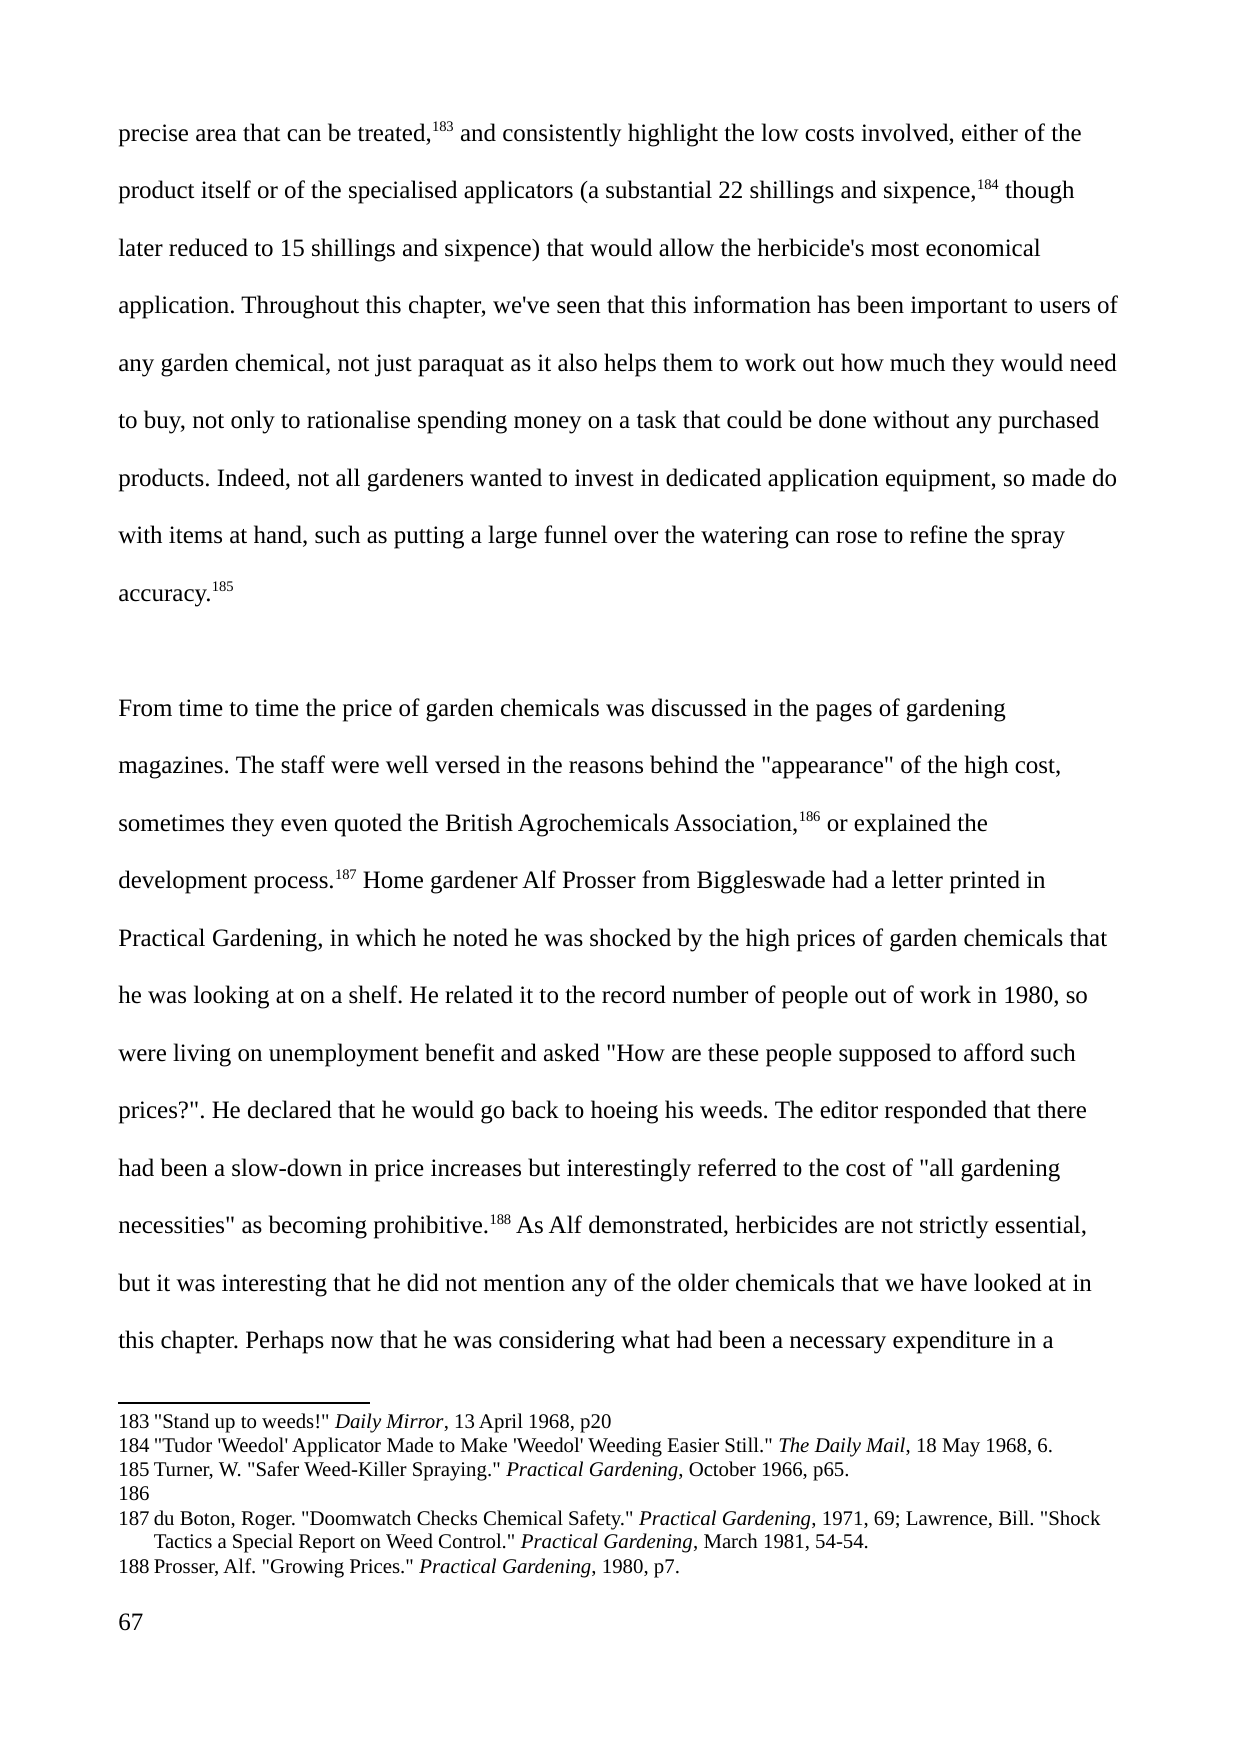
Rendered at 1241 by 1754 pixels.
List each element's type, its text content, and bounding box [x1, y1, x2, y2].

text du Boton, Roger. "Doomwatch Checks Chemical Safety." Practical Gardening, 1971, 69; Lawrence, Bill. "Shock Tactics a Special Report on Weed Control." Practical Gardening, March 1981, 54-54. [118, 1505, 1122, 1553]
text "Stand up to weeds!" Daily Mirror, 13 April 1968, p20 [118, 1409, 1122, 1433]
text Turner, W. "Safer Weed-Killer Spraying." Practical Gardening, October 1966, p65. [118, 1457, 1122, 1481]
text precise area that can be treated, and consistently highlight the low costs involved, either of the product itself or of the specialised applicators (a substantial 22 shillings and sixpence, though later reduced to 15 shillings and sixpence) that would allow the herbicide's most economical application. Throughout this chapter, we've seen that this information has been important to users of any garden chemical, not just paraquat as it also helps them to work out how much they would need to buy, not only to rationalise spending money on a task that could be done without any purchased products. Indeed, not all gardeners wanted to invest in dedicated application equipment, so made do with items at hand, such as putting a large funnel over the watering can rose to refine the spray accuracy. [118, 118, 1122, 607]
text From time to time the price of garden chemicals was discussed in the pages of gardening magazines. The staff were well versed in the reasons behind the "appearance" of the high cost, sometimes they even quoted the British Agrochemicals Association, or explained the development process. Home gardener Alf Prosser from Biggleswade had a letter printed in Practical Gardening, in which he noted he was shocked by the high prices of garden chemicals that he was looking at on a shelf. He related it to the record number of people out of work in 1980, so were living on unemployment benefit and asked "How are these people supposed to afford such prices?". He declared that he would go back to hoeing his weeds. The editor responded that there had been a slow-down in price increases but interestingly referred to the cost of "all gardening necessities" as becoming prohibitive. As Alf demonstrated, herbicides are not strictly essential, but it was interesting that he did not mention any of the older chemicals that we have looked at in this chapter. Perhaps now that he was considering what had been a necessary expenditure in a [118, 693, 1122, 1354]
text "Tudor 'Weedol' Applicator Made to Make 'Weedol' Weeding Easier Still." The Daily Mail, 18 May 1968, 6. [118, 1433, 1122, 1457]
text Prosser, Alf. "Growing Prices." Practical Gardening, 1980, p7. [118, 1553, 1122, 1578]
